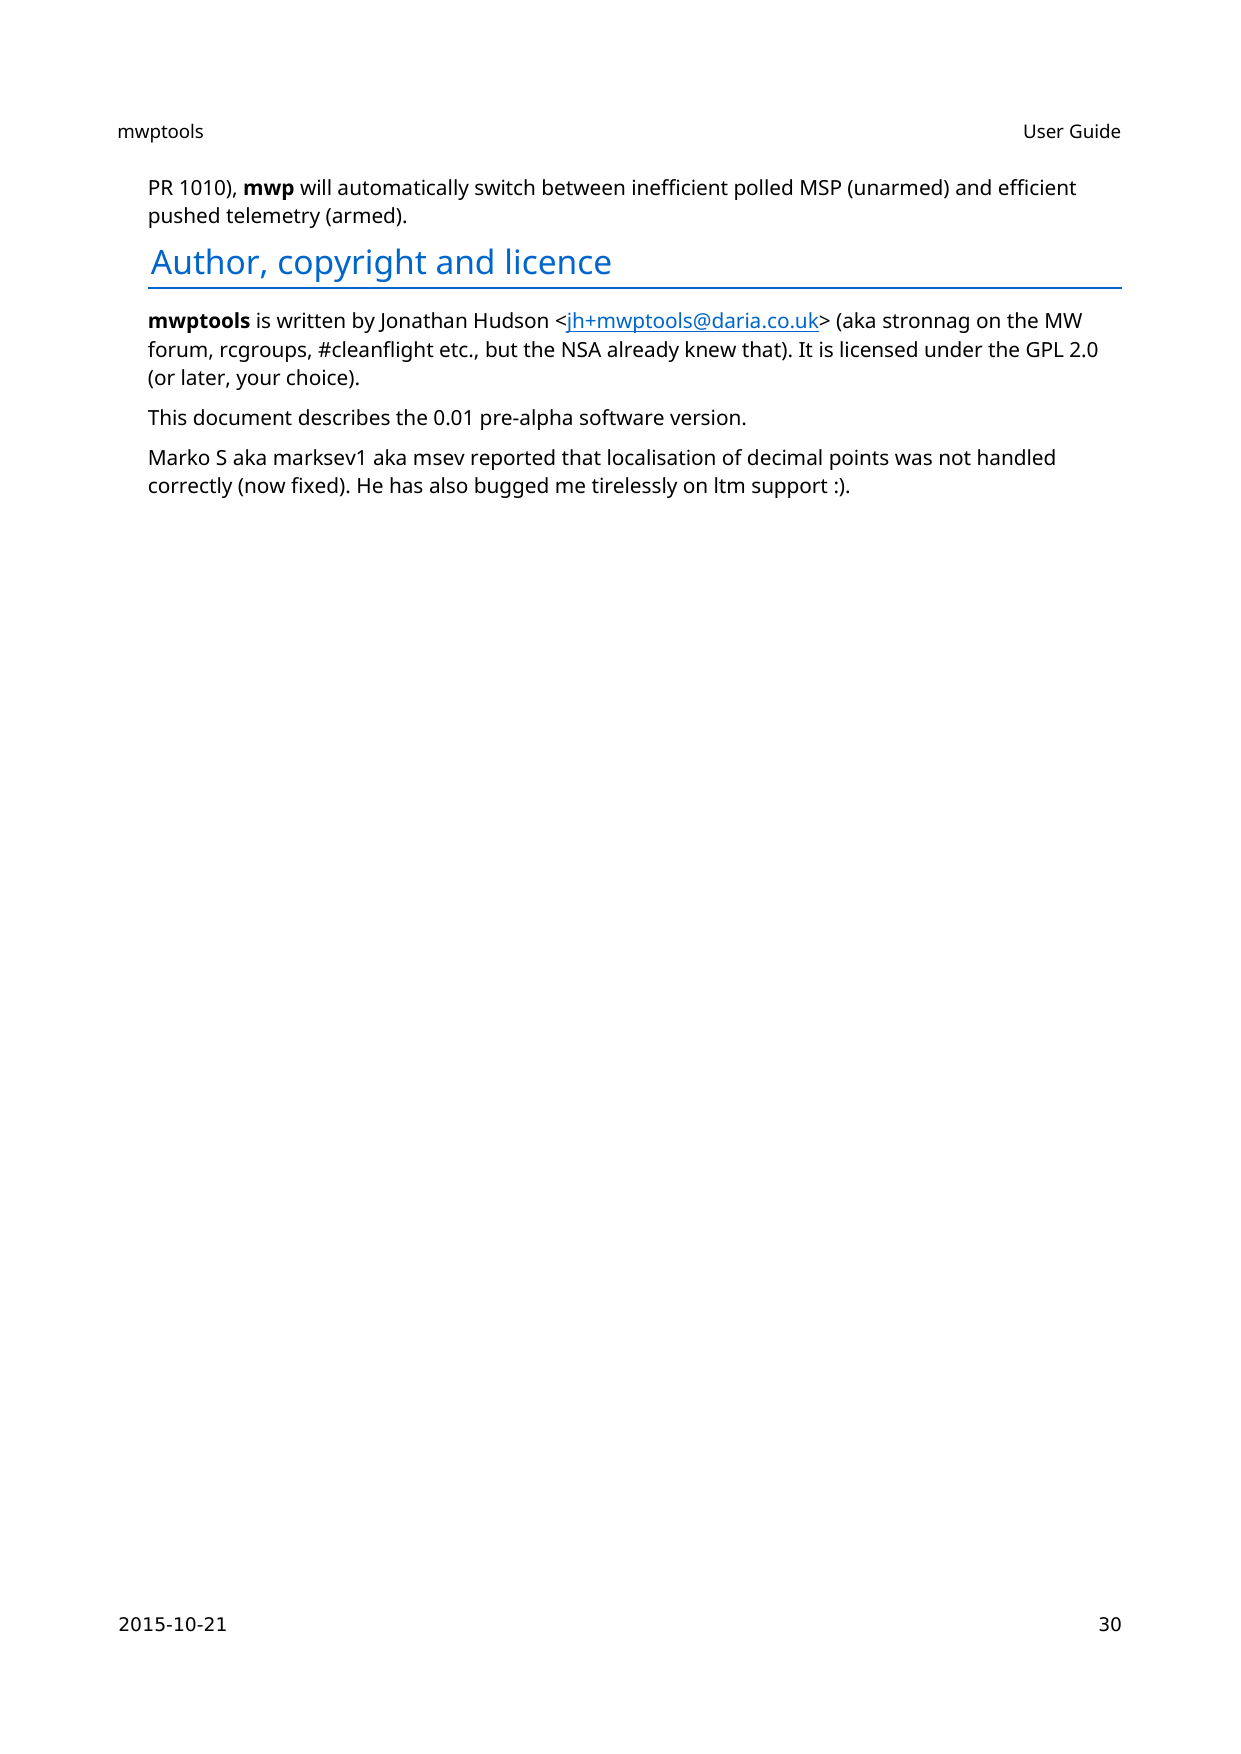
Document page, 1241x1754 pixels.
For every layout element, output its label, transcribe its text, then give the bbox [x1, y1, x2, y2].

text This document describes the 0.01 pre-alpha software version. [148, 403, 1122, 431]
text Marko S aka marksev1 aka msev reported that localisation of decimal points was not handled correctly (now fixed). He has also bugged me tirelessly on ltm support :). [148, 443, 1122, 500]
text mwptools is written by Jonathan Hudson <jh+mwptools@daria.co.uk> (aka stronnag on the MW forum, rcgroups, #cleanflight etc., but the NSA already knew that). It is licensed under the GPL 2.0 (or later, your choice). [148, 307, 1122, 391]
text PR 1010), mwp will automatically switch between inefficient polled MSP (unarmed) and efficient pushed telemetry (armed). [148, 173, 1122, 229]
subtitle Author, copyright and licence [148, 236, 1122, 287]
